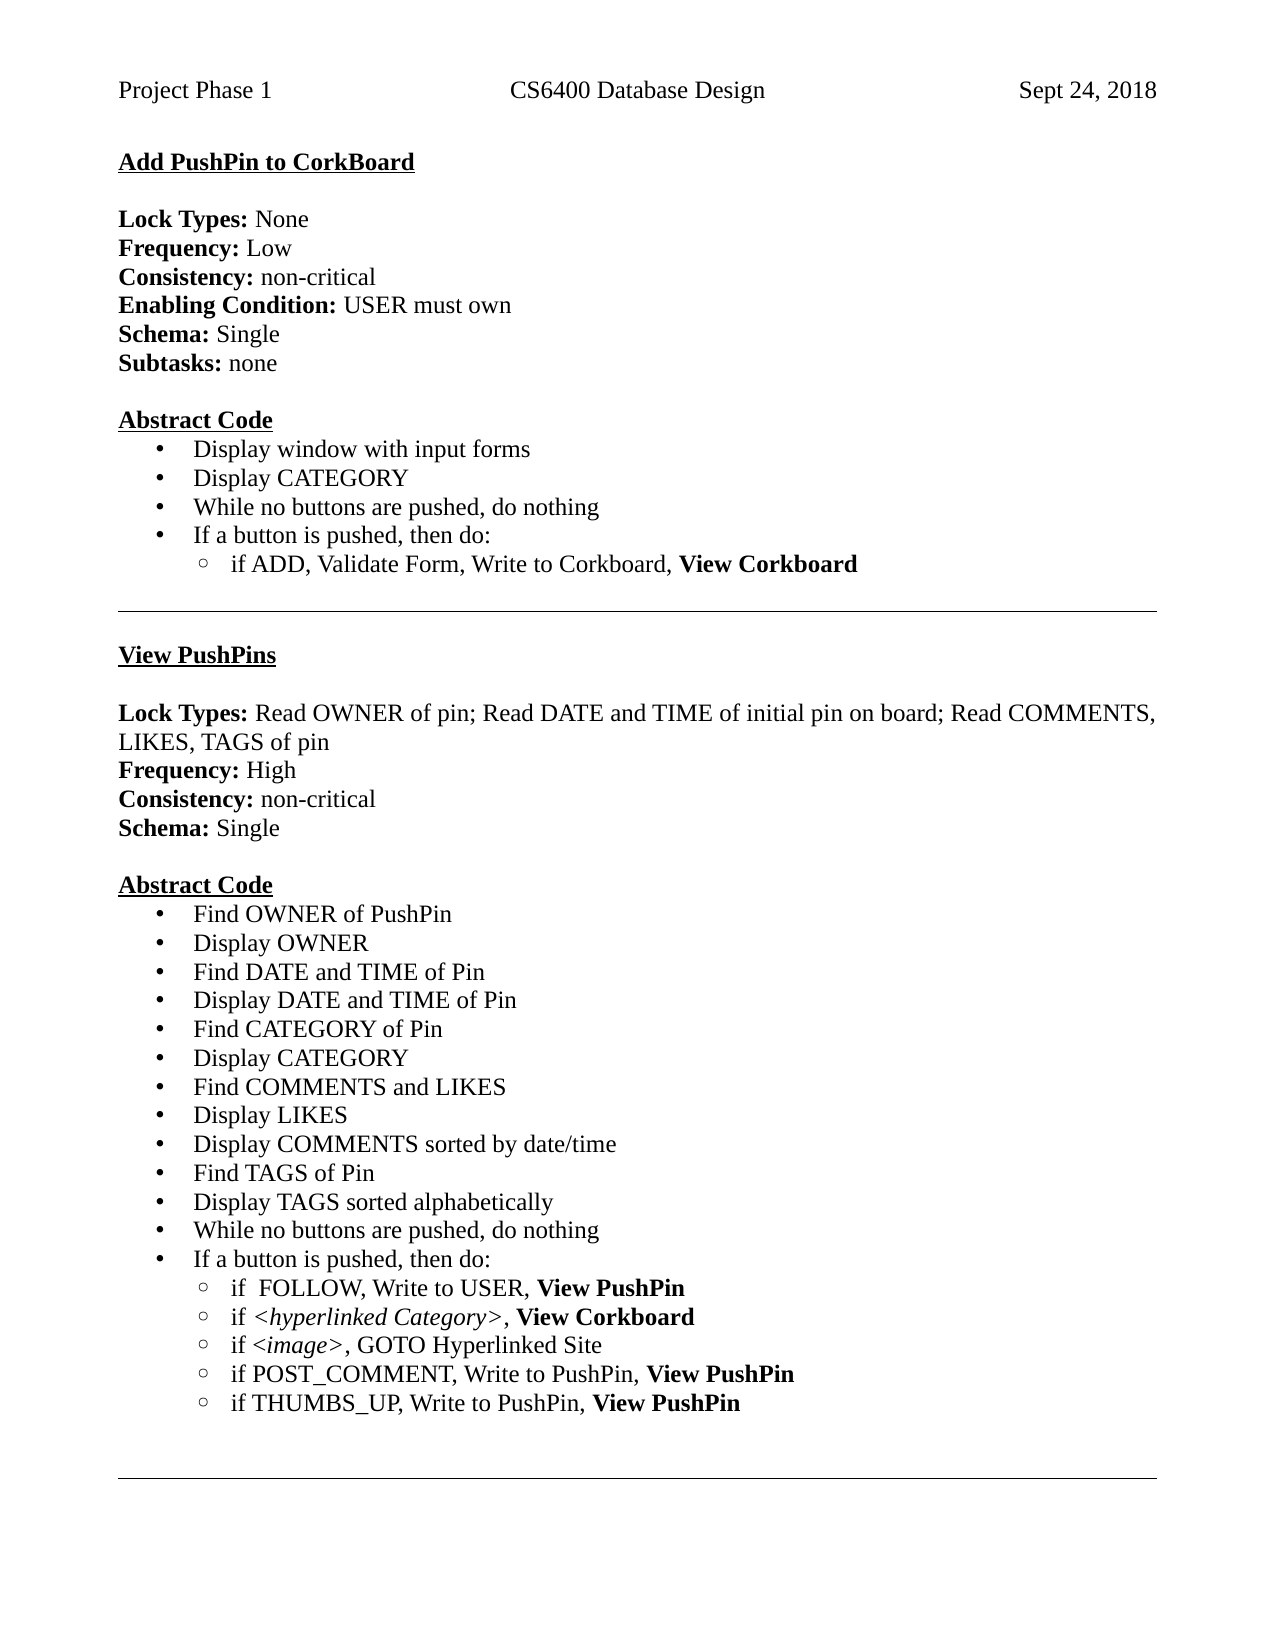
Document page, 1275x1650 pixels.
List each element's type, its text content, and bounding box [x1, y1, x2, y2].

list While no buttons are pushed, do nothing [156, 492, 1157, 521]
list if ADD, Validate Form, Write to Corkboard, View Corkboard [193, 549, 1157, 578]
text Subtasks: none [118, 348, 1157, 377]
text Frequency: High [118, 755, 1157, 784]
text Add PushPin to CorkBoard [118, 147, 1157, 176]
text Schema: Single [118, 319, 1157, 348]
list Find COMMENTS and LIKES [156, 1072, 1157, 1100]
list Display OWNER [156, 928, 1157, 957]
list Find DATE and TIME of Pin [156, 957, 1157, 985]
list If a button is pushed, then do: [156, 521, 1157, 549]
list While no buttons are pushed, do nothing [156, 1215, 1157, 1244]
list if POST_COMMENT, Write to PushPin, View PushPin [193, 1359, 1157, 1388]
list Display DATE and TIME of Pin [156, 985, 1157, 1014]
list If a button is pushed, then do: [156, 1244, 1157, 1273]
list Find CATEGORY of Pin [156, 1014, 1157, 1043]
text Frequency: Low [118, 233, 1157, 262]
text Lock Types: Read OWNER of pin; Read DATE and TIME of initial pin on board; Read COMMENTS, LIKES, TAGS of pin [118, 698, 1157, 755]
text Schema: Single [118, 813, 1157, 842]
text Consistency: non-critical [118, 262, 1157, 291]
list Display window with input forms [156, 434, 1157, 463]
text Abstract Code [118, 406, 1157, 434]
list Display TAGS sorted alphabetically [156, 1187, 1157, 1215]
list Find TAGS of Pin [156, 1158, 1157, 1187]
list if <image>, GOTO Hyperlinked Site [193, 1330, 1157, 1359]
list if <hyperlinked Category>, View Corkboard [193, 1302, 1157, 1330]
text View PushPins [118, 640, 1157, 669]
text Consistency: non-critical [118, 784, 1157, 813]
list Display LIKES [156, 1100, 1157, 1129]
list Display CATEGORY [156, 1043, 1157, 1072]
text Lock Types: None [118, 204, 1157, 233]
list Display CATEGORY [156, 463, 1157, 492]
list Display COMMENTS sorted by date/time [156, 1129, 1157, 1158]
list if FOLLOW, Write to USER, View PushPin [193, 1273, 1157, 1302]
list Find OWNER of PushPin [156, 899, 1157, 928]
list if THUMBS_UP, Write to PushPin, View PushPin [193, 1388, 1157, 1417]
text Abstract Code [118, 870, 1157, 899]
text Enabling Condition: USER must own [118, 291, 1157, 319]
